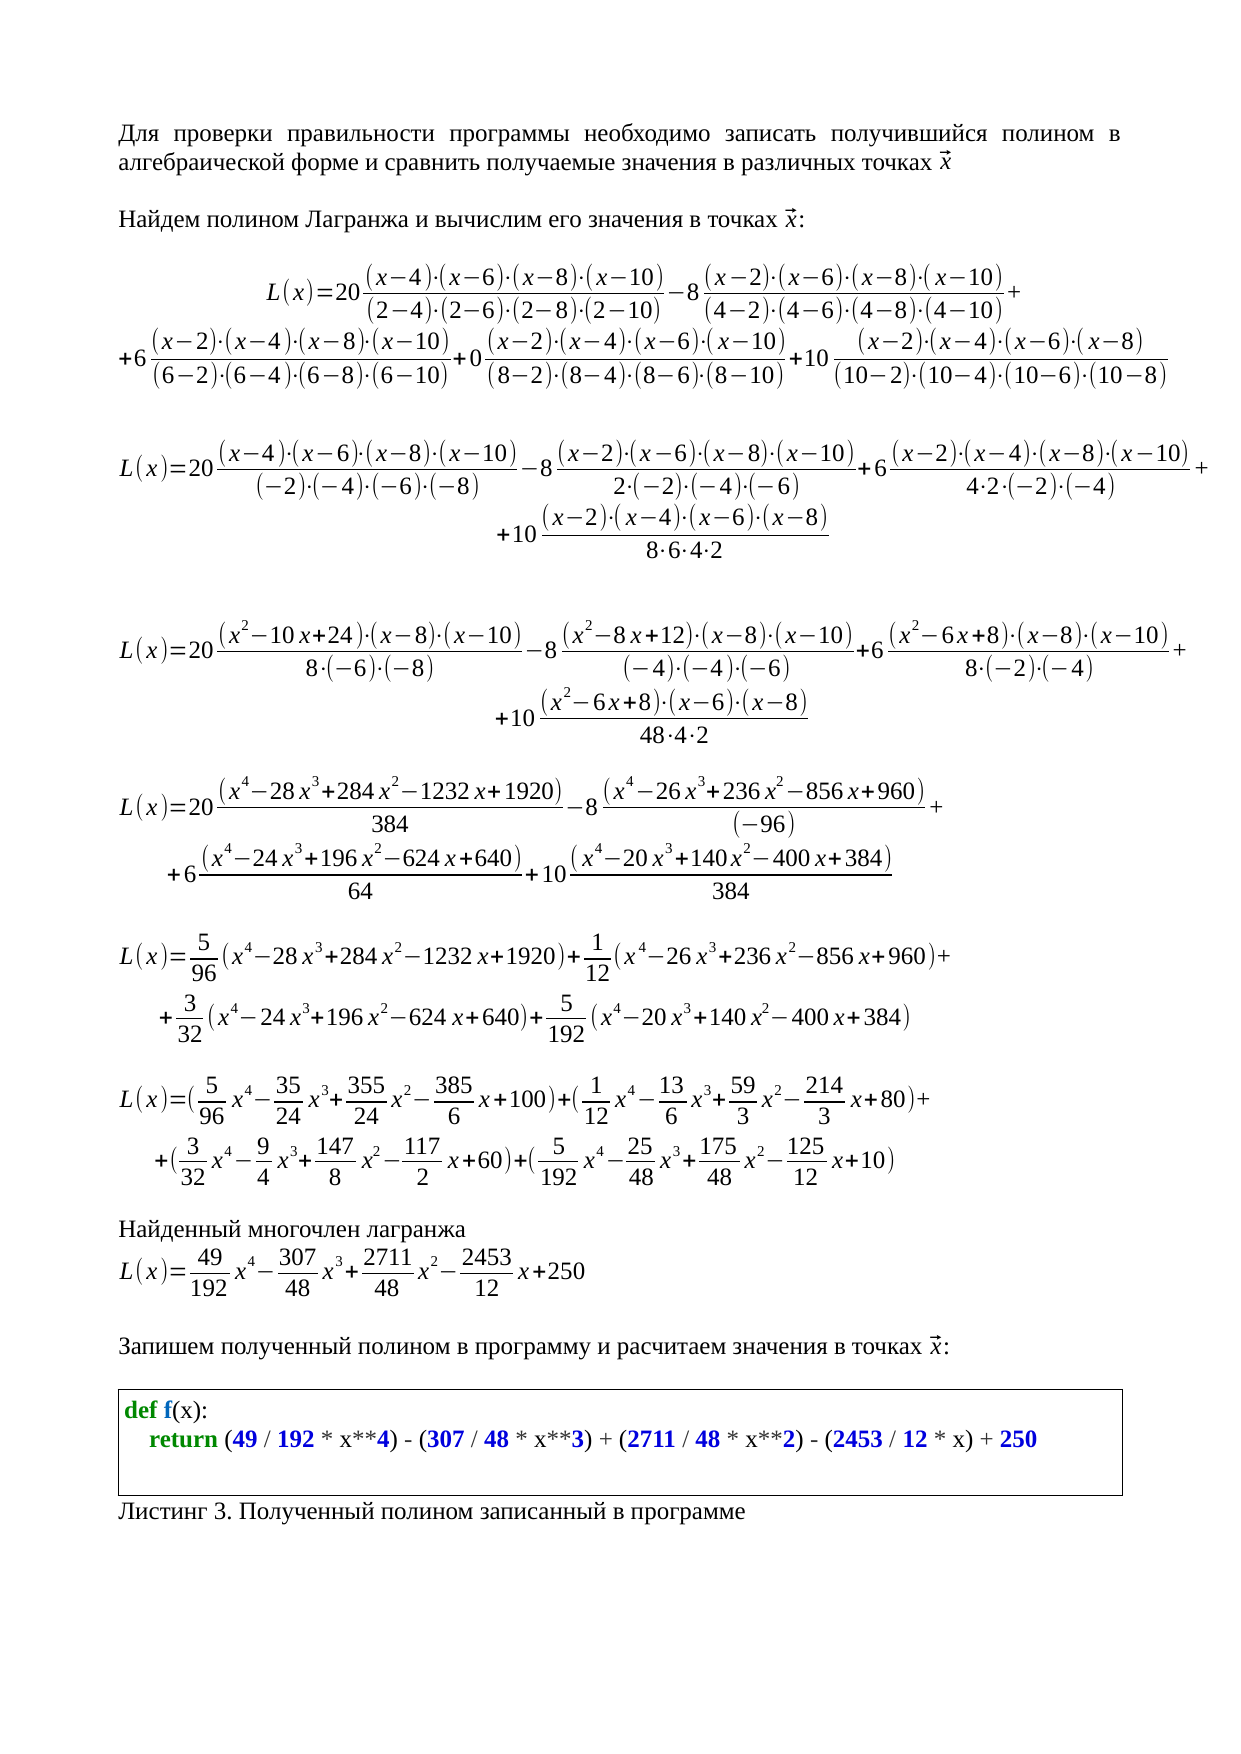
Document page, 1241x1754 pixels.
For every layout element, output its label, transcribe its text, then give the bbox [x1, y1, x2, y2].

text Листинг 3. Полученный полином записанный в программе [118, 1496, 1122, 1525]
text Для проверки правильности программы необходимо записать получившийся полином в алгебраической форме и сравнить получаемые значения в различных точках [118, 118, 1122, 176]
text Найдем полином Лагранжа и вычислим его значения в точках : [118, 204, 1122, 233]
table_header def f(x): return (49 / 192 * x**4) - (307 / 48 * x**3) + (2711 / 48 * x**2) - (2453 / 12 * x) + 250 [119, 1390, 1122, 1495]
text Запишем полученный полином в программу и расчитаем значения в точках : [118, 1331, 1122, 1360]
text Найденный многочлен лагранжа [118, 1214, 1122, 1243]
